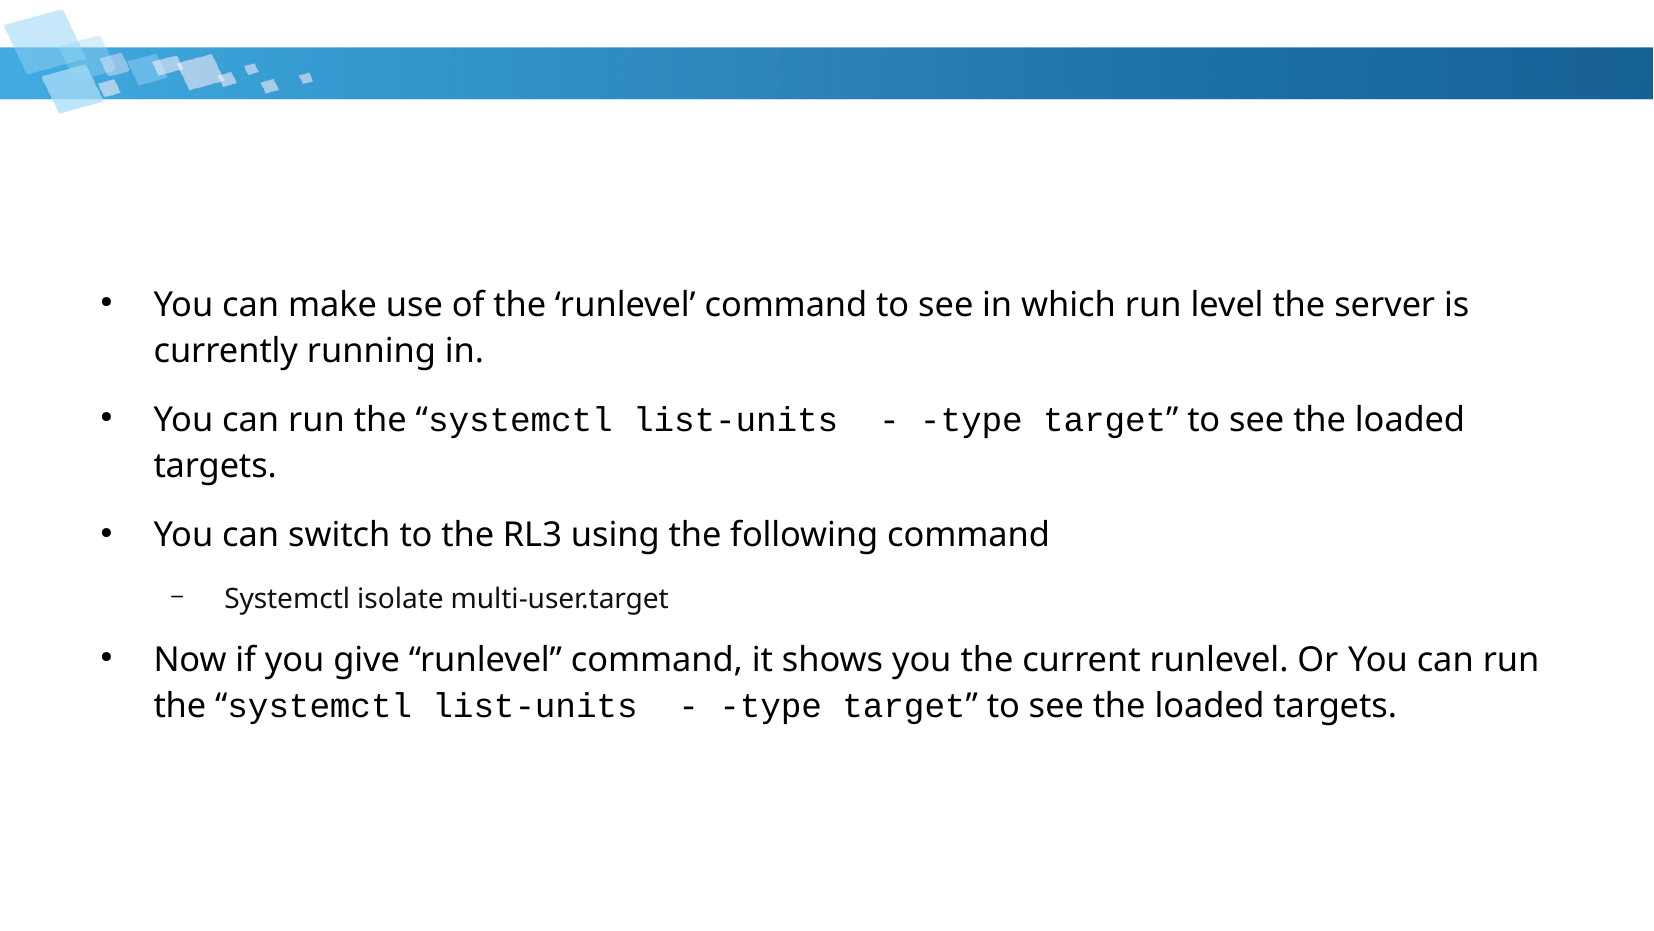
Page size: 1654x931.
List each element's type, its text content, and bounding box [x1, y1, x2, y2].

list You can make use of the ‘runlevel’ command to see in which run level the server is currently running in. You can run the “systemctl list-units - -type target” to see the loaded targets. You can switch to the RL3 using the following command Systemctl isolate multi-user.target Now if you give “runlevel” command, it shows you the current runlevel. Or You can run the “systemctl list-units - -type target” to see the loaded targets. [82, 279, 1571, 820]
picture [0, 0, 1653, 929]
